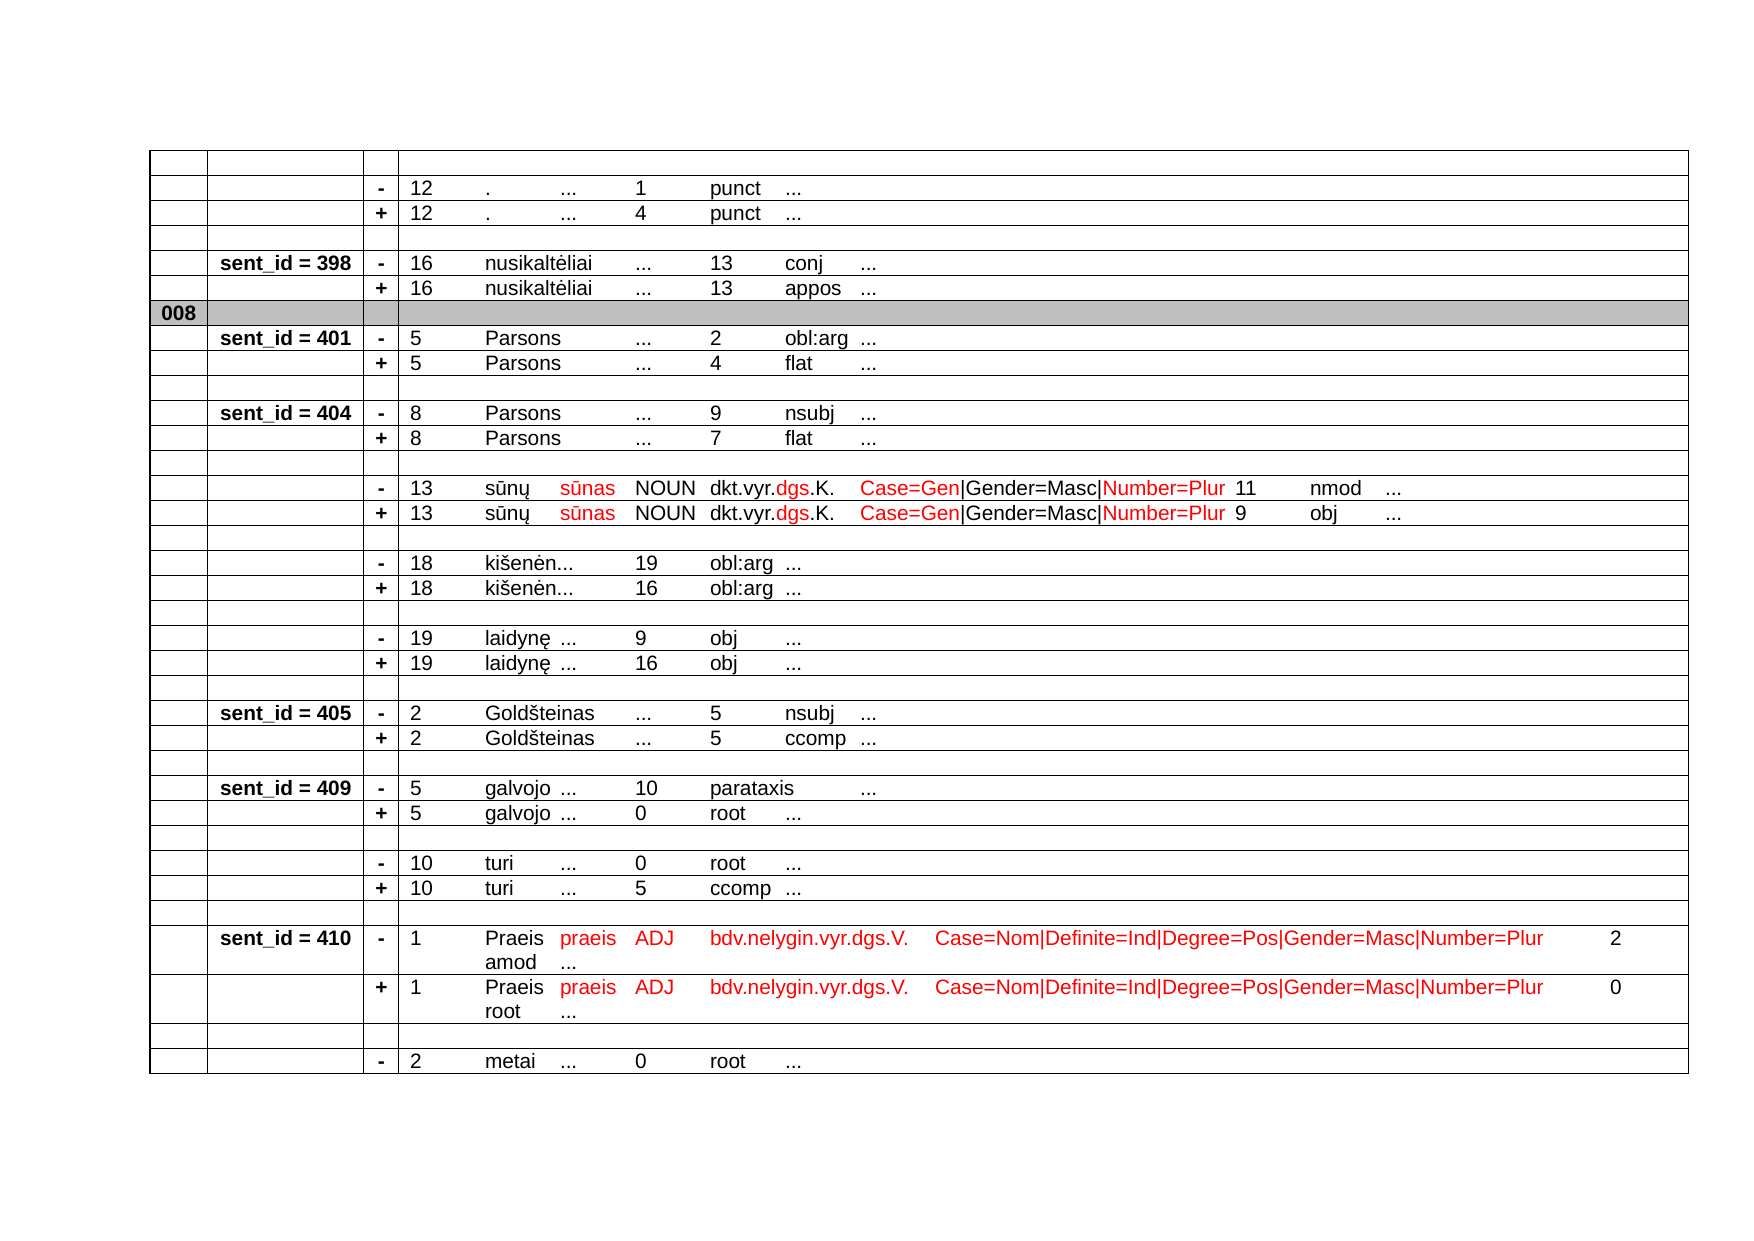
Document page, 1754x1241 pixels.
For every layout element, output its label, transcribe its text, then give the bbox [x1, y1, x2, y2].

table_cell [399, 601, 1688, 625]
table_cell [208, 201, 363, 225]
table_cell [364, 676, 398, 700]
table_cell 12 . ... 1 punct ... [399, 176, 1688, 200]
table_cell [208, 826, 363, 850]
table_cell [151, 351, 207, 375]
table_cell [399, 826, 1688, 850]
table_cell [151, 751, 207, 775]
table_cell [208, 676, 363, 700]
table_cell [399, 901, 1688, 925]
table_cell [151, 151, 207, 175]
table_cell [364, 151, 398, 175]
table_cell - [364, 176, 398, 200]
table_cell sent_id = 398 [208, 251, 363, 275]
table_cell 8 Parsons ... 7 flat ... [399, 426, 1688, 450]
table_cell + [364, 801, 398, 825]
table_cell [208, 651, 363, 675]
table_cell [151, 676, 207, 700]
table_cell [364, 526, 398, 550]
table_cell [208, 351, 363, 375]
table_cell [151, 251, 207, 275]
table_cell [151, 401, 207, 425]
table_cell sent_id = 405 [208, 701, 363, 725]
table_cell 16 nusikaltėliai ... 13 appos ... [399, 276, 1688, 300]
table_cell 10 turi ... 5 ccomp ... [399, 876, 1688, 900]
table_cell [151, 851, 207, 875]
table_cell [399, 1024, 1688, 1048]
table_cell 13 sūnų sūnas NOUN dkt.vyr.dgs.K. Case=Gen|Gender=Masc|Number=Plur 9 obj ... [399, 501, 1688, 525]
table_cell [208, 801, 363, 825]
table_cell 18 kišenėn... 16 obl:arg ... [399, 576, 1688, 600]
table_cell [208, 551, 363, 575]
table_cell [399, 301, 1688, 325]
table_cell [399, 451, 1688, 475]
table_cell - [364, 251, 398, 275]
table_cell [208, 426, 363, 450]
table_cell + [364, 726, 398, 750]
table_cell [151, 551, 207, 575]
table_cell + [364, 501, 398, 525]
table_cell 5 Parsons ... 2 obl:arg ... [399, 326, 1688, 350]
table_cell [208, 226, 363, 250]
table_cell [208, 276, 363, 300]
table_cell 5 galvojo ... 0 root ... [399, 801, 1688, 825]
table_cell + [364, 426, 398, 450]
table_cell + [364, 201, 398, 225]
table_cell 8 Parsons ... 9 nsubj ... [399, 401, 1688, 425]
table_cell + [364, 576, 398, 600]
table_cell [151, 826, 207, 850]
table_cell [151, 1024, 207, 1048]
table_cell 2 Goldšteinas ... 5 ccomp ... [399, 726, 1688, 750]
table_cell [399, 376, 1688, 400]
table_cell [208, 1049, 363, 1073]
table_cell [151, 801, 207, 825]
table_cell + [364, 975, 398, 1023]
table_cell 12 . ... 4 punct ... [399, 201, 1688, 225]
table_cell [151, 601, 207, 625]
table_cell sent_id = 401 [208, 326, 363, 350]
table_cell [151, 901, 207, 925]
table_cell [208, 1024, 363, 1048]
table_cell [208, 601, 363, 625]
table_cell [399, 151, 1688, 175]
table_cell [399, 526, 1688, 550]
table_cell [208, 726, 363, 750]
table_cell [151, 201, 207, 225]
table_cell [151, 1049, 207, 1073]
table_cell [364, 751, 398, 775]
table_cell sent_id = 409 [208, 776, 363, 800]
table_cell [151, 926, 207, 974]
table_cell [151, 226, 207, 250]
table_cell - [364, 701, 398, 725]
table_cell 5 galvojo ... 10 parataxis ... [399, 776, 1688, 800]
table_cell [364, 826, 398, 850]
table_cell 18 kišenėn... 19 obl:arg ... [399, 551, 1688, 575]
table_cell [208, 501, 363, 525]
table_cell 19 laidynę ... 9 obj ... [399, 626, 1688, 650]
table_cell [208, 626, 363, 650]
table_cell - [364, 626, 398, 650]
table_cell [208, 901, 363, 925]
table_cell sent_id = 410 [208, 926, 363, 974]
table_cell - [364, 1049, 398, 1073]
table_cell [151, 876, 207, 900]
table_cell [208, 176, 363, 200]
table_cell [208, 751, 363, 775]
table_cell - [364, 851, 398, 875]
table_cell [151, 376, 207, 400]
table_cell [151, 975, 207, 1023]
table_cell - [364, 476, 398, 500]
table_cell [151, 651, 207, 675]
table_cell 2 Goldšteinas ... 5 nsubj ... [399, 701, 1688, 725]
table_cell - [364, 551, 398, 575]
table_cell [151, 476, 207, 500]
table_cell [208, 876, 363, 900]
table_cell + [364, 651, 398, 675]
table_cell [364, 376, 398, 400]
table_cell - [364, 401, 398, 425]
table_cell 5 Parsons ... 4 flat ... [399, 351, 1688, 375]
table_cell 13 sūnų sūnas NOUN dkt.vyr.dgs.K. Case=Gen|Gender=Masc|Number=Plur 11 nmod ... [399, 476, 1688, 500]
table_cell [364, 1024, 398, 1048]
table_cell [364, 901, 398, 925]
table_cell [208, 151, 363, 175]
table_cell [208, 526, 363, 550]
table_cell [151, 526, 207, 550]
table_cell [151, 701, 207, 725]
table_cell 1 Praeis praeis ADJ bdv.nelygin.vyr.dgs.V. Case=Nom|Definite=Ind|Degree=Pos|Gender=Masc|Number=Plur 2 amod ... [399, 926, 1688, 974]
table_cell + [364, 351, 398, 375]
table_cell [208, 476, 363, 500]
table_cell + [364, 276, 398, 300]
table_cell [364, 601, 398, 625]
table_cell [151, 501, 207, 525]
table_cell - [364, 326, 398, 350]
table_cell - [364, 926, 398, 974]
table_cell [151, 776, 207, 800]
table_cell + [364, 876, 398, 900]
table_cell [151, 176, 207, 200]
table_cell 1 Praeis praeis ADJ bdv.nelygin.vyr.dgs.V. Case=Nom|Definite=Ind|Degree=Pos|Gender=Masc|Number=Plur 0 root ... [399, 975, 1688, 1023]
table_cell [399, 751, 1688, 775]
table_cell [208, 576, 363, 600]
table_cell [208, 376, 363, 400]
table_cell [208, 451, 363, 475]
table_cell [364, 226, 398, 250]
table_cell [151, 426, 207, 450]
table_cell [151, 626, 207, 650]
table_cell [151, 576, 207, 600]
table_cell [151, 326, 207, 350]
table_cell [151, 276, 207, 300]
table_cell 2 metai ... 0 root ... [399, 1049, 1688, 1073]
table_cell [208, 975, 363, 1023]
table_cell [151, 726, 207, 750]
table_cell 008 [151, 301, 207, 325]
table_cell [364, 451, 398, 475]
table_cell - [364, 776, 398, 800]
table_cell 16 nusikaltėliai ... 13 conj ... [399, 251, 1688, 275]
table_cell [364, 301, 398, 325]
table_cell [399, 676, 1688, 700]
table_cell 10 turi ... 0 root ... [399, 851, 1688, 875]
table_cell [208, 301, 363, 325]
table_cell sent_id = 404 [208, 401, 363, 425]
table_cell [208, 851, 363, 875]
table_cell [399, 226, 1688, 250]
table_cell 19 laidynę ... 16 obj ... [399, 651, 1688, 675]
table_cell [151, 451, 207, 475]
